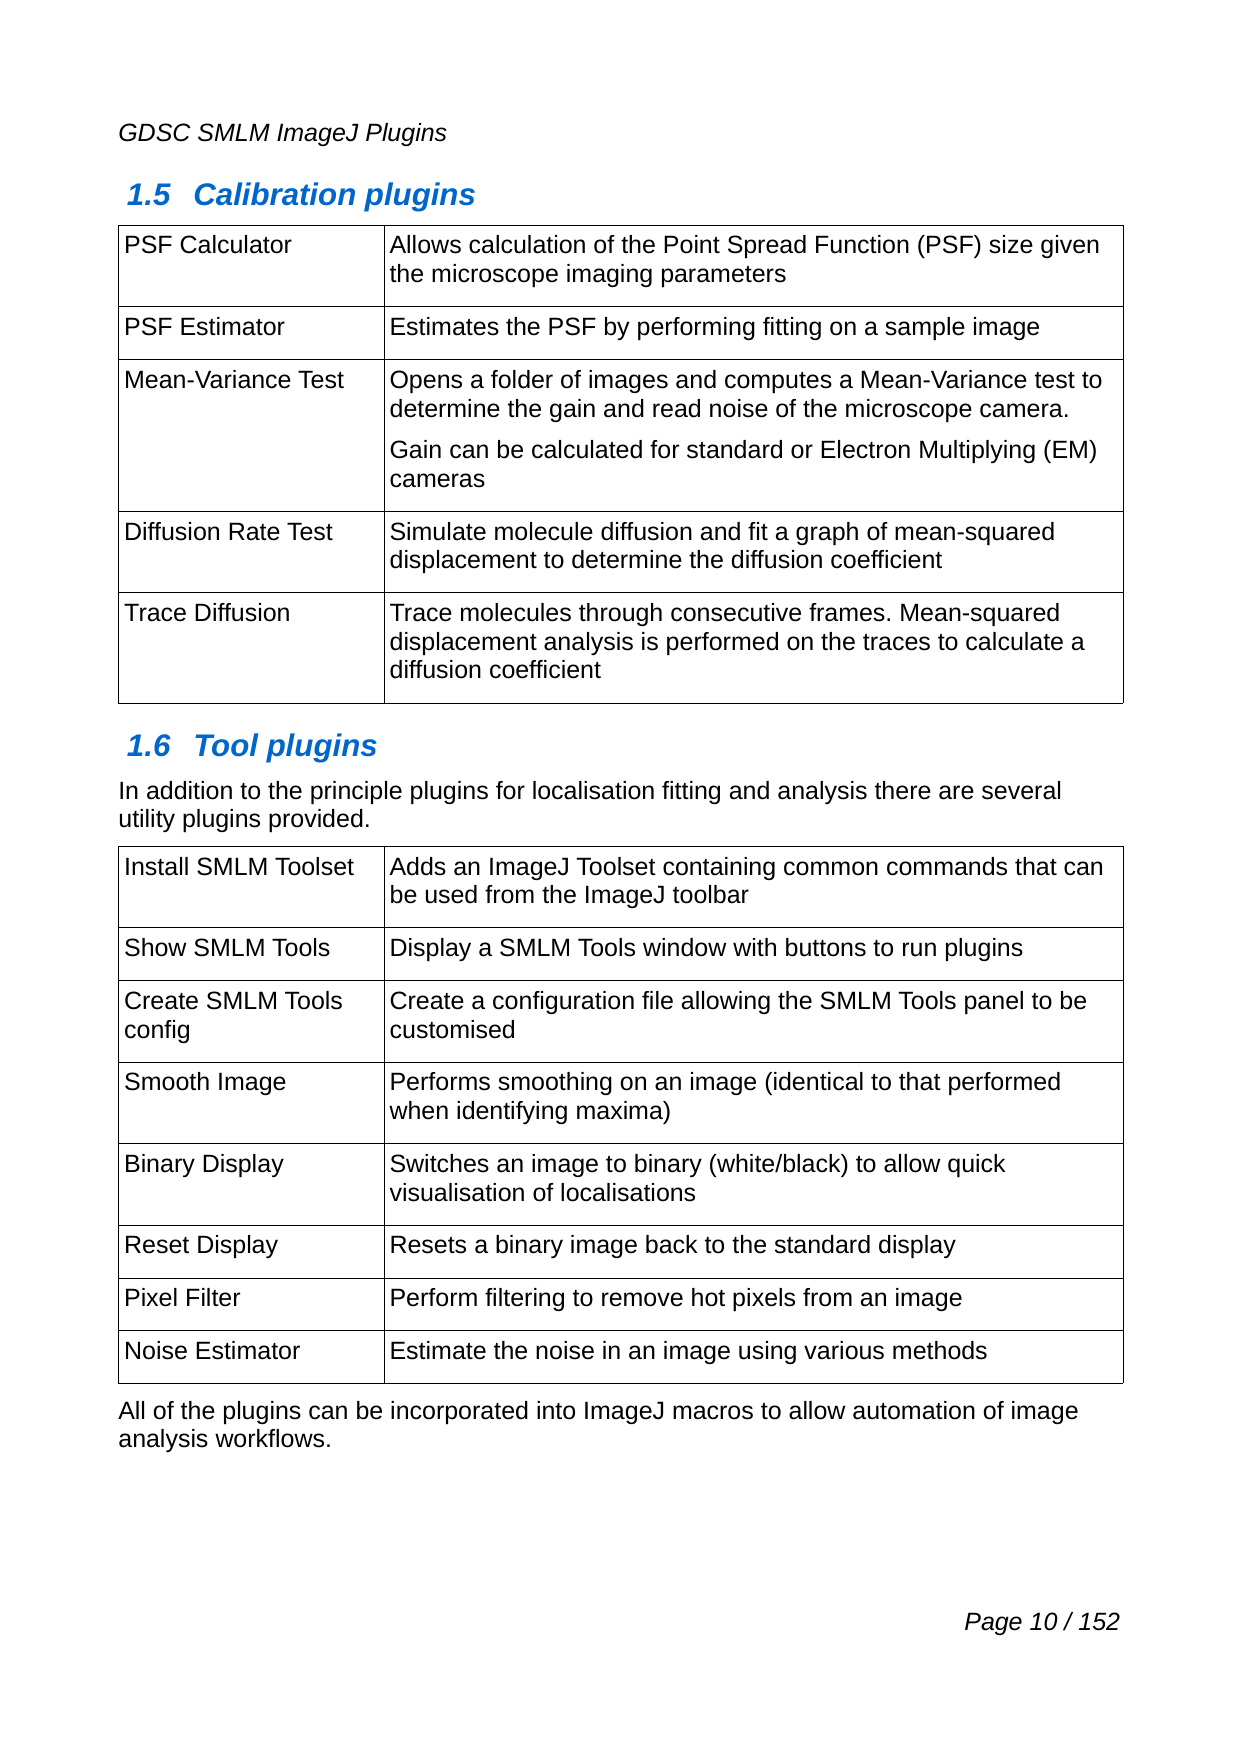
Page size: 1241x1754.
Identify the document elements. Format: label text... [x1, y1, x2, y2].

table_cell Noise Estimator [119, 1331, 384, 1383]
table_cell Trace molecules through consecutive frames. Mean-squared displacement analysis is performed on the traces to calculate a diffusion coefficient [385, 593, 1123, 702]
table_cell Perform filtering to remove hot pixels from an image [385, 1279, 1123, 1330]
table_header Adds an ImageJ Toolset containing common commands that can be used from the ImageJ toolbar [385, 847, 1123, 927]
subtitle Tool plugins [118, 727, 1122, 763]
table_cell Create a configuration file allowing the SMLM Tools panel to be customised [385, 981, 1123, 1062]
table_cell Estimate the noise in an image using various methods [385, 1331, 1123, 1383]
table_header PSF Calculator [119, 226, 384, 306]
table_cell Trace Diffusion [119, 593, 384, 702]
table_cell Show SMLM Tools [119, 928, 384, 980]
table_cell Binary Display [119, 1144, 384, 1225]
table_cell Reset Display [119, 1226, 384, 1277]
table_cell Resets a binary image back to the standard display [385, 1226, 1123, 1277]
table_cell Switches an image to binary (white/black) to allow quick visualisation of localisations [385, 1144, 1123, 1225]
subtitle Calibration plugins [118, 176, 1122, 212]
table_cell Simulate molecule diffusion and fit a graph of mean-squared displacement to determine the diffusion coefficient [385, 512, 1123, 592]
table_header Allows calculation of the Point Spread Function (PSF) size given the microscope imaging parameters [385, 226, 1123, 306]
table_cell Estimates the PSF by performing fitting on a sample image [385, 307, 1123, 359]
table_cell Mean-Variance Test [119, 360, 384, 511]
table_cell Opens a folder of images and computes a Mean-Variance test to determine the gain and read noise of the microscope camera. Gain can be calculated for standard or Electron Multiplying (EM) cameras [385, 360, 1123, 511]
table_cell Diffusion Rate Test [119, 512, 384, 592]
table_cell Pixel Filter [119, 1279, 384, 1330]
table_cell Performs smoothing on an image (identical to that performed when identifying maxima) [385, 1063, 1123, 1143]
table_cell Create SMLM Tools config [119, 981, 384, 1062]
table_cell Display a SMLM Tools window with buttons to run plugins [385, 928, 1123, 980]
table_cell Smooth Image [119, 1063, 384, 1143]
text In addition to the principle plugins for localisation fitting and analysis there are several utility plugins provided. [118, 776, 1122, 833]
table_cell PSF Estimator [119, 307, 384, 359]
table_header Install SMLM Toolset [119, 847, 384, 927]
text All of the plugins can be incorporated into ImageJ macros to allow automation of image analysis workflows. [118, 1396, 1122, 1453]
